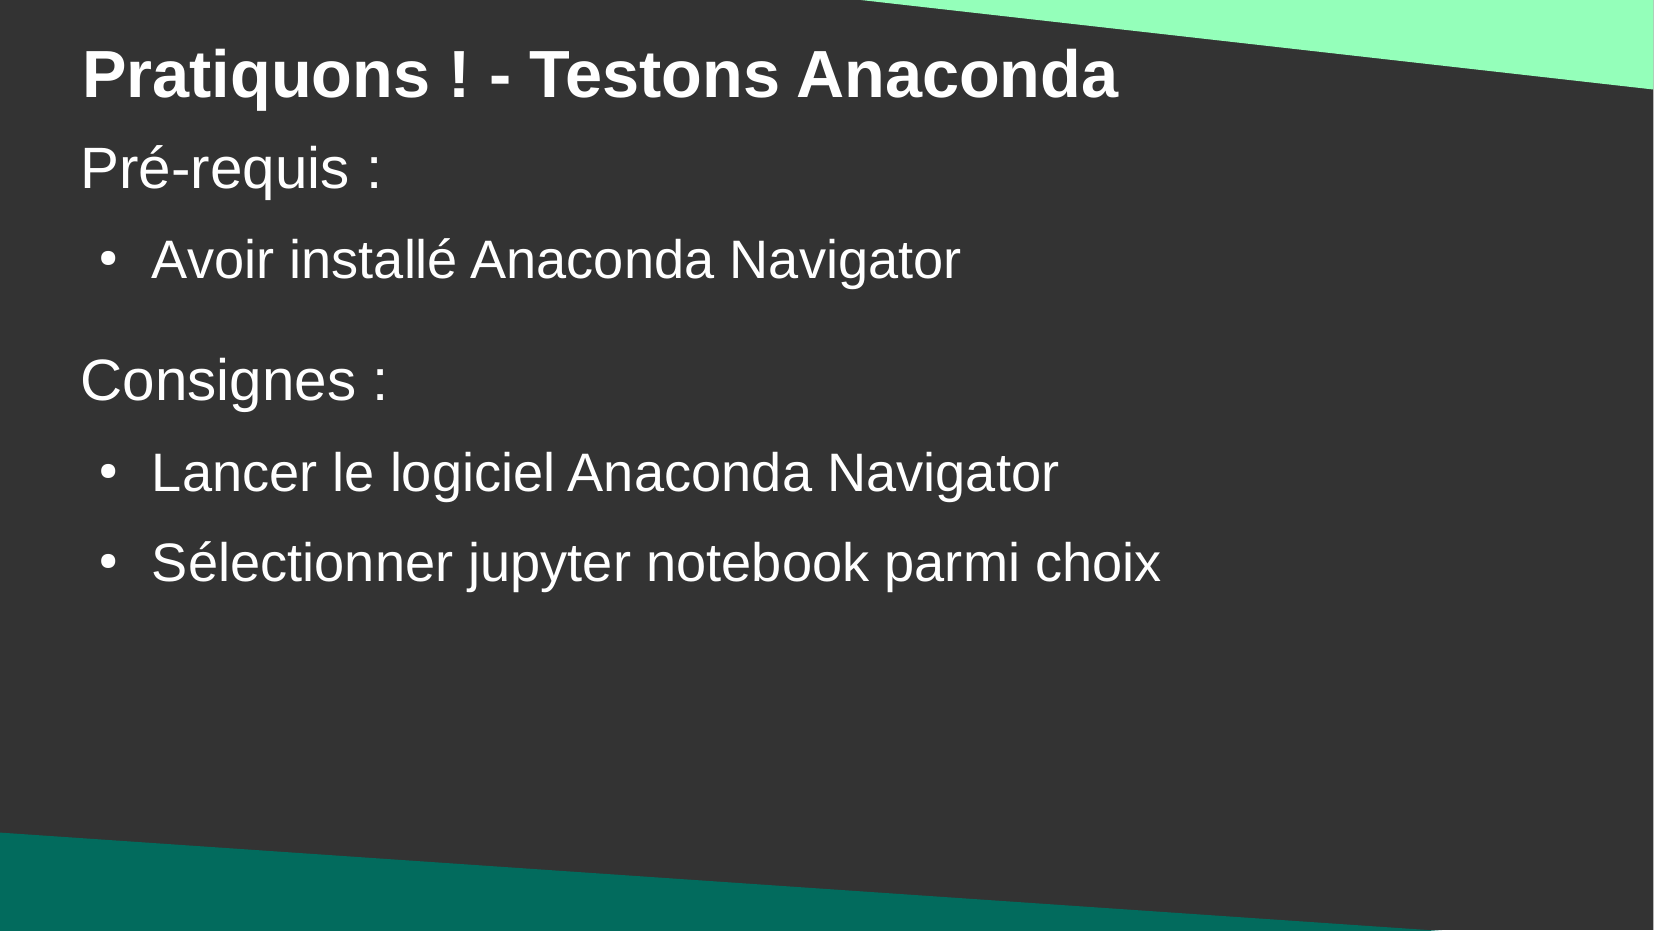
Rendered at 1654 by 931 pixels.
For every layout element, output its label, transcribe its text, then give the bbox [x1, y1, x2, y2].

text_box [860, 0, 1654, 90]
title Pratiquons ! - Testons Anaconda [82, 37, 1571, 114]
list Pré-requis : Avoir installé Anaconda Navigator [80, 135, 1620, 296]
list Consignes : Lancer le logiciel Anaconda Navigator Sélectionner jupyter notebook parmi choix [80, 348, 1620, 615]
